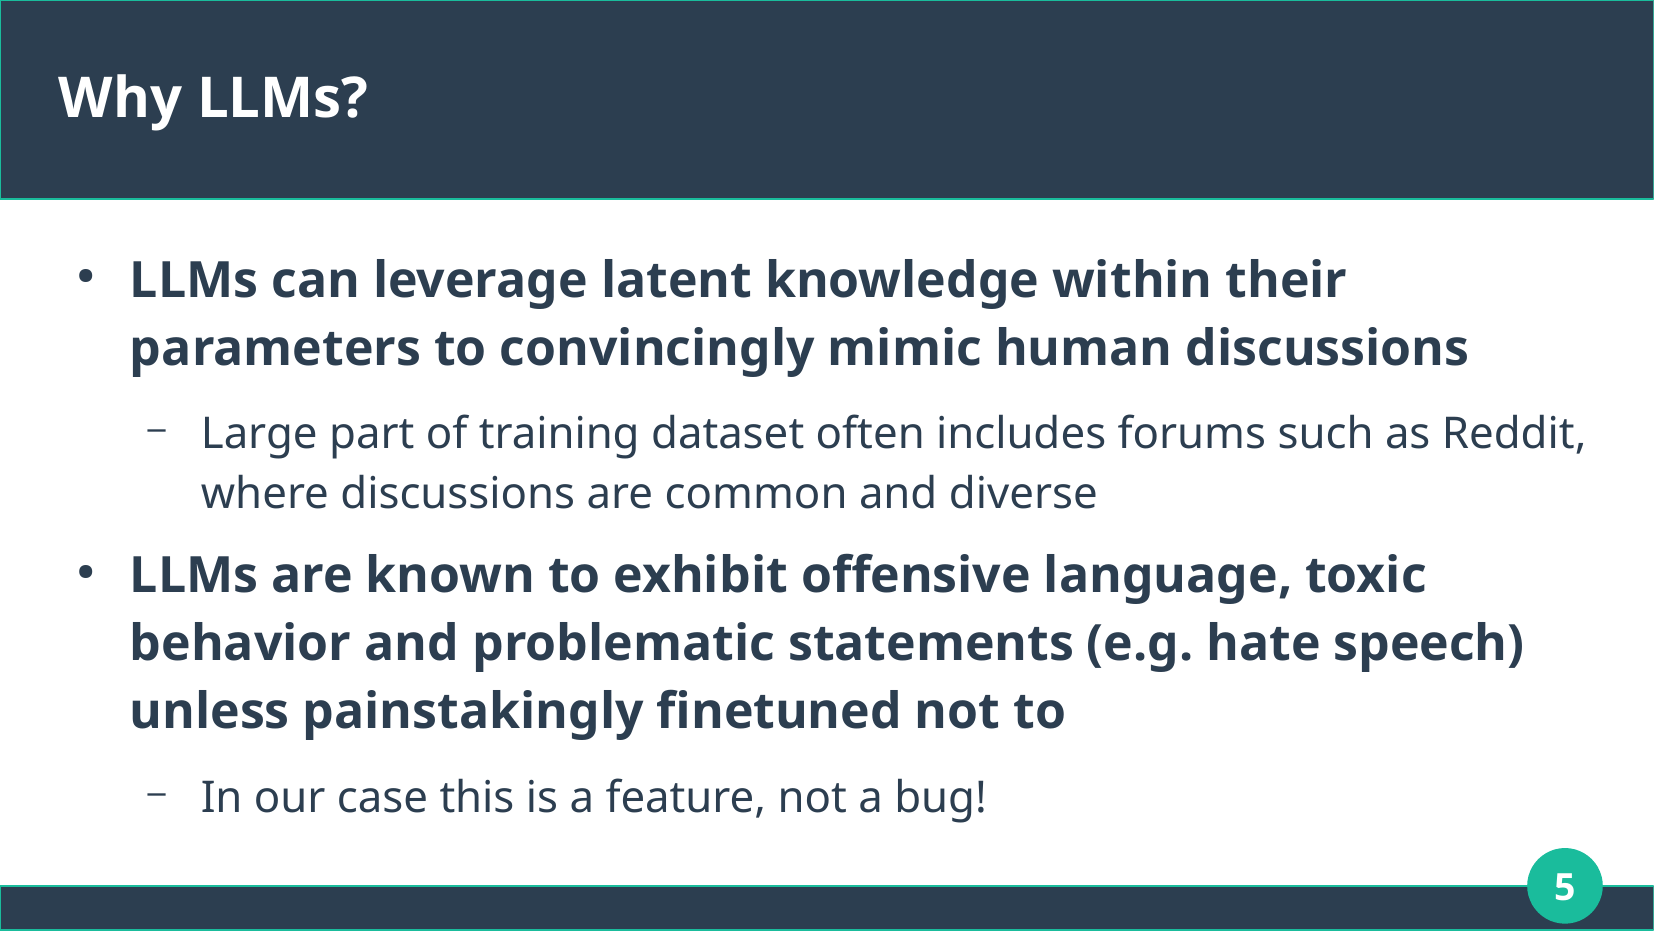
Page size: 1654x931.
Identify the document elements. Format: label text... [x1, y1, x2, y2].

list LLMs can leverage latent knowledge within their parameters to convincingly mimic human discussions Large part of training dataset often includes forums such as Reddit, where discussions are common and diverse LLMs are known to exhibit offensive language, toxic behavior and problematic statements (e.g. hate speech) unless painstakingly finetuned not to In our case this is a feature, not a bug! [59, 243, 1595, 864]
title Why LLMs? [59, 37, 1595, 155]
